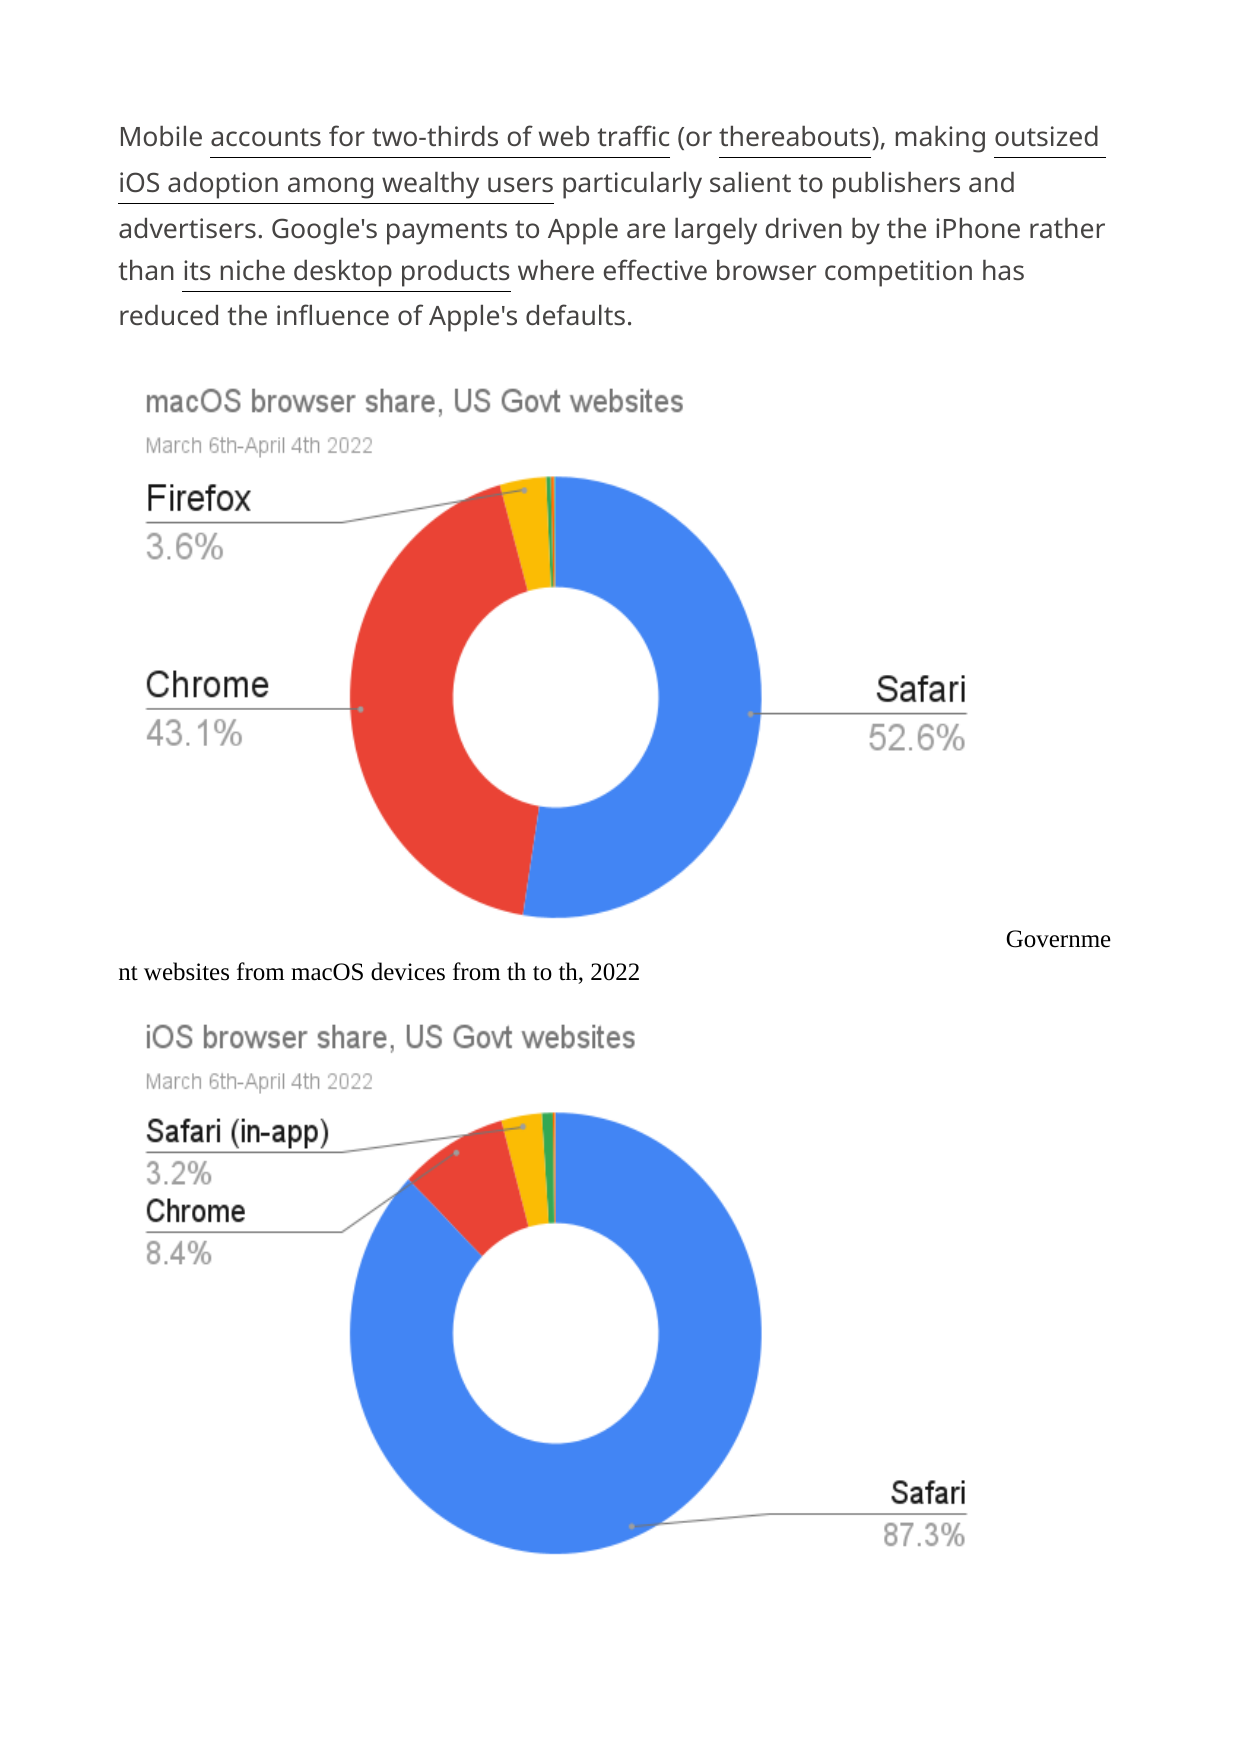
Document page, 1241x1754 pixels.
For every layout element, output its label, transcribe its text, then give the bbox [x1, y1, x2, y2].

picture [118, 990, 994, 1584]
text Mobile accounts for two-thirds of web traffic (or thereabouts), making outsized iOS adoption among wealthy users particularly salient to publishers and advertisers. Google's payments to Apple are largely driven by the iPhone rather than its niche desktop products where effective browser competition has reduced the influence of Apple's defaults. [118, 118, 1122, 333]
picture [118, 353, 994, 948]
text Government websites from macOS devices from th to th, 2022 [118, 353, 1122, 1584]
